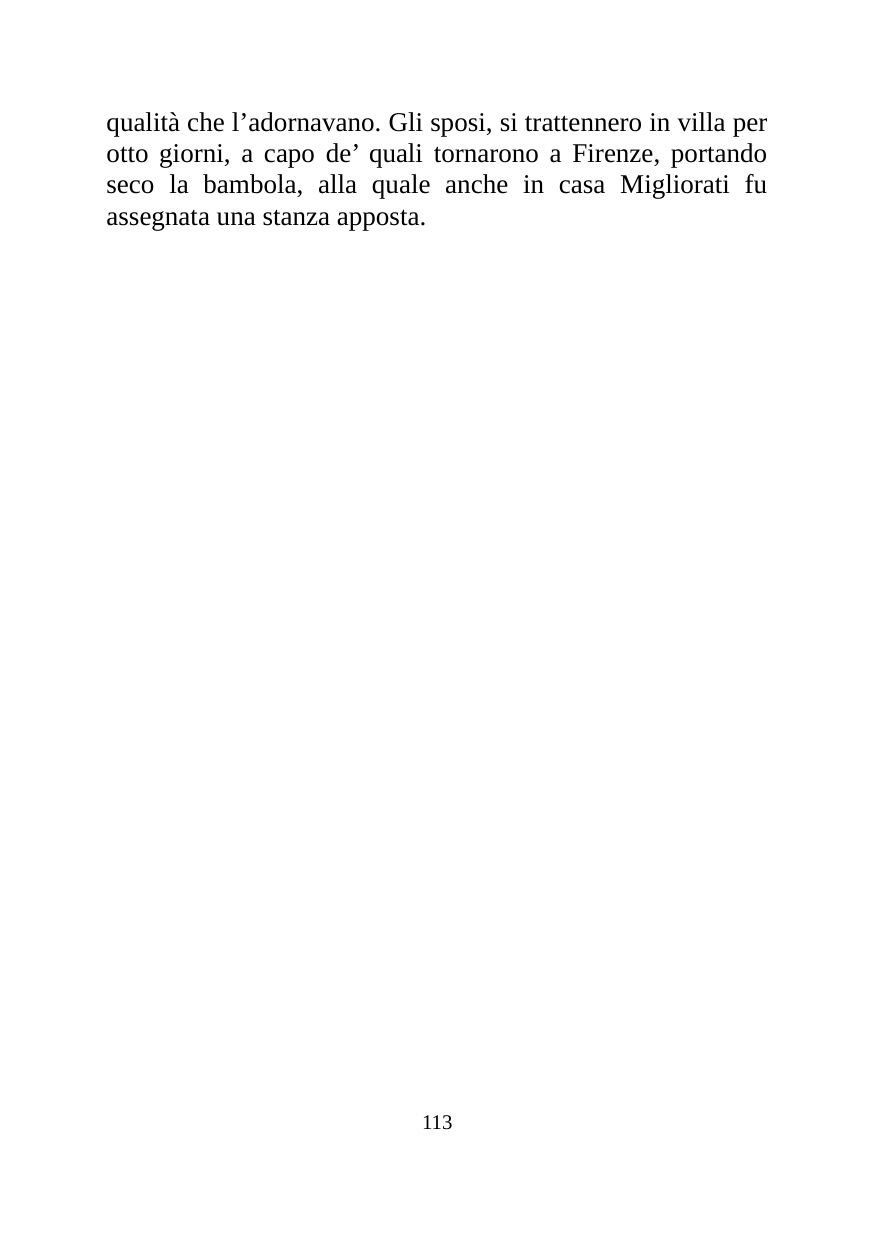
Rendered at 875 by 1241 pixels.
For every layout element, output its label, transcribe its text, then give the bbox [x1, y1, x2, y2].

text qualità che l’adornavano. Gli sposi, si trattennero in villa per otto giorni, a capo de’ quali tornarono a Firenze, portando seco la bambola, alla quale anche in casa Migliorati fu assegnata una stanza apposta. [106, 106, 768, 231]
